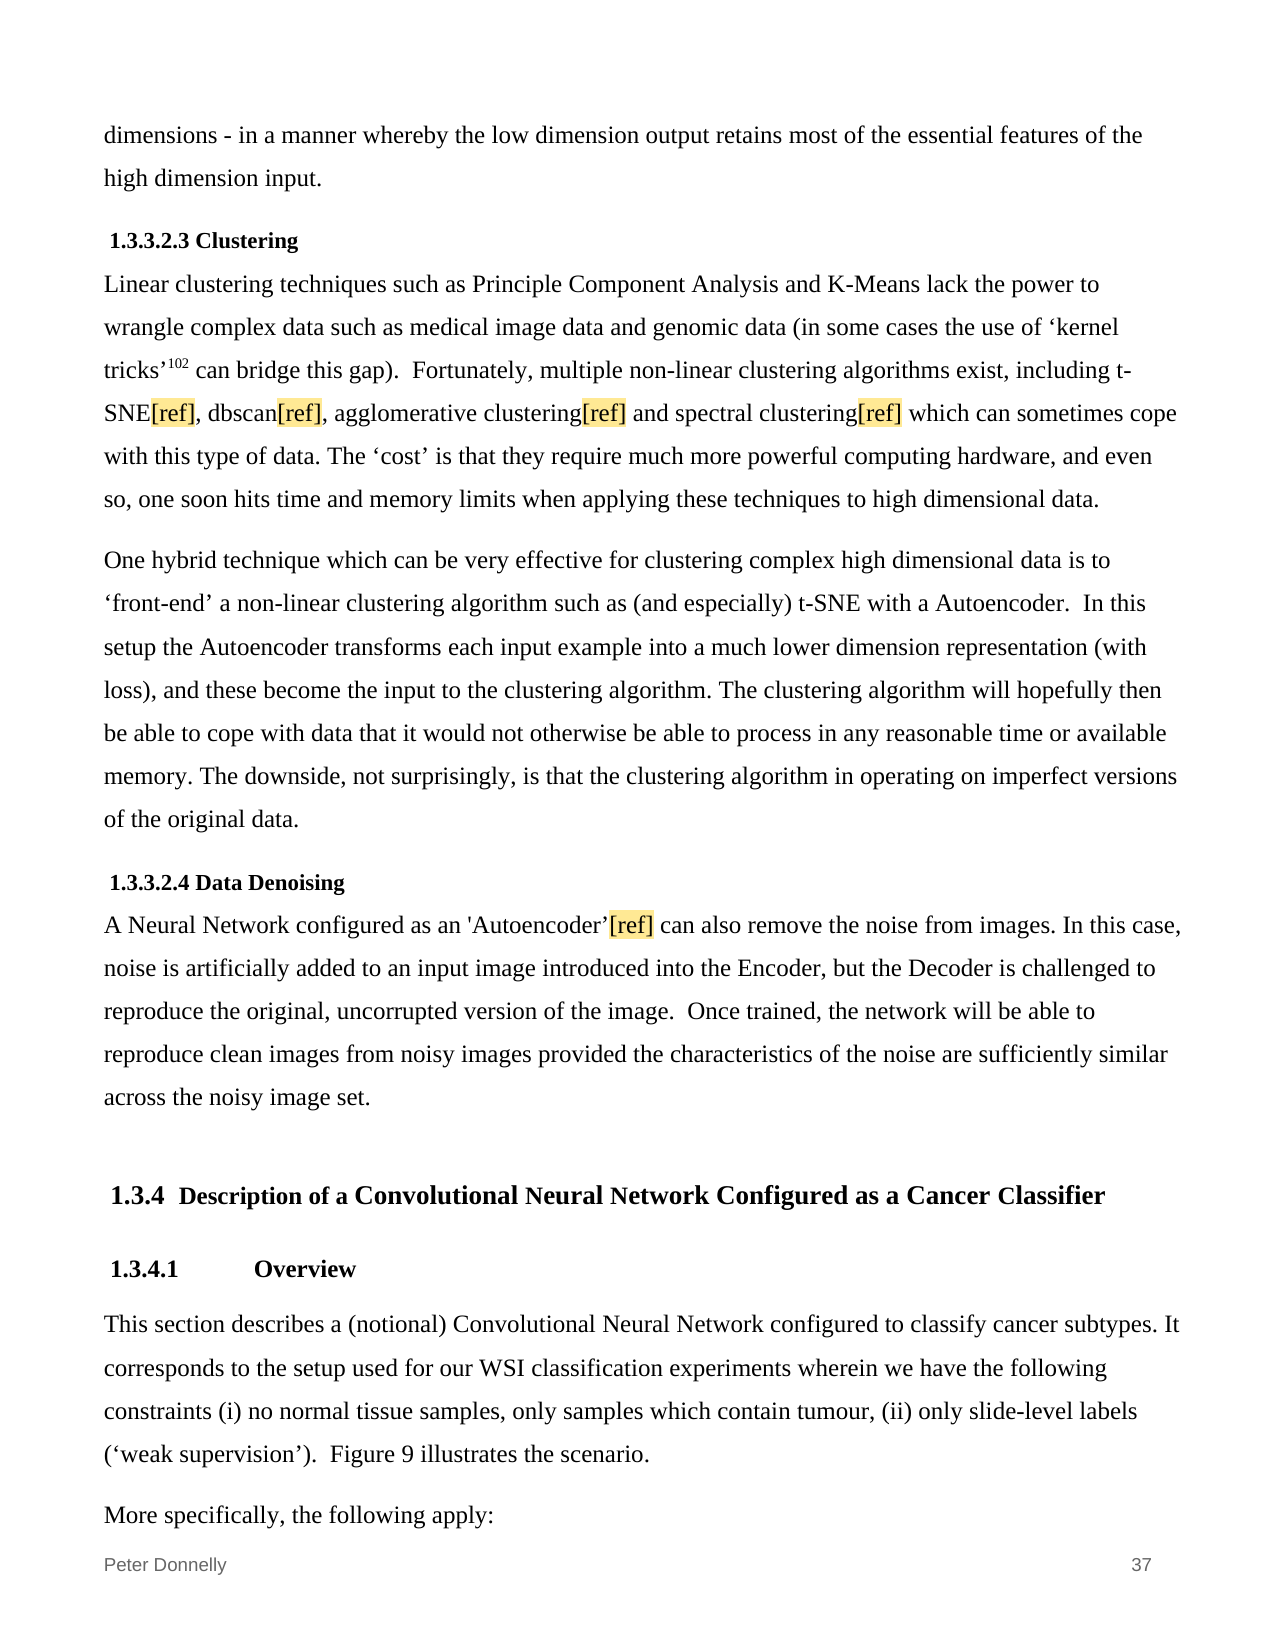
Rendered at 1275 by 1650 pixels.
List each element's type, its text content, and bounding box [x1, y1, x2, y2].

text This section describes a (notional) Convolutional Neural Network configured to classify cancer subtypes. It corresponds to the setup used for our WSI classification experiments wherein we have the following constraints (i) no normal tissue samples, only samples which contain tumour, (ii) only slide-level labels (‘weak supervision’). Figure 9 illustrates the scenario. [103, 1309, 1181, 1468]
subtitle Clustering [103, 227, 1181, 254]
subtitle Data Denoising [103, 868, 1181, 895]
text More specifically, the following apply: [103, 1500, 1181, 1528]
subtitle Overview [103, 1254, 1181, 1283]
text One hybrid technique which can be very effective for clustering complex high dimensional data is to ‘front-end’ a non-linear clustering algorithm such as (and especially) t-SNE with a Autoencoder. In this setup the Autoencoder transforms each input example into a much lower dimension representation (with loss), and these become the input to the clustering algorithm. The clustering algorithm will hopefully then be able to cope with data that it would not otherwise be able to process in any reasonable time or available memory. The downside, not surprisingly, is that the clustering algorithm in operating on imperfect versions of the original data. [103, 545, 1181, 833]
text A Neural Network configured as an 'Autoencoder’[ref] can also remove the noise from images. In this case, noise is artificially added to an input image introduced into the Encoder, but the Decoder is challenged to reproduce the original, uncorrupted version of the image. Once trained, the network will be able to reproduce clean images from noisy images provided the characteristics of the noise are sufficiently similar across the noisy image set. [103, 910, 1181, 1111]
text Linear clustering techniques such as Principle Component Analysis and K-Means lack the power to wrangle complex data such as medical image data and genomic data (in some cases the use of ‘kernel tricks’ can bridge this gap). Fortunately, multiple non-linear clustering algorithms exist, including t-SNE[ref], dbscan[ref], agglomerative clustering[ref] and spectral clustering[ref] which can sometimes cope with this type of data. The ‘cost’ is that they require much more powerful computing hardware, and even so, one soon hits time and memory limits when applying these techniques to high dimensional data. [103, 269, 1181, 513]
text dimensions - in a manner whereby the low dimension output retains most of the essential features of the high dimension input. [103, 120, 1181, 192]
subtitle Description of a Convolutional Neural Network Configured as a Cancer Classifier [103, 1179, 1181, 1210]
